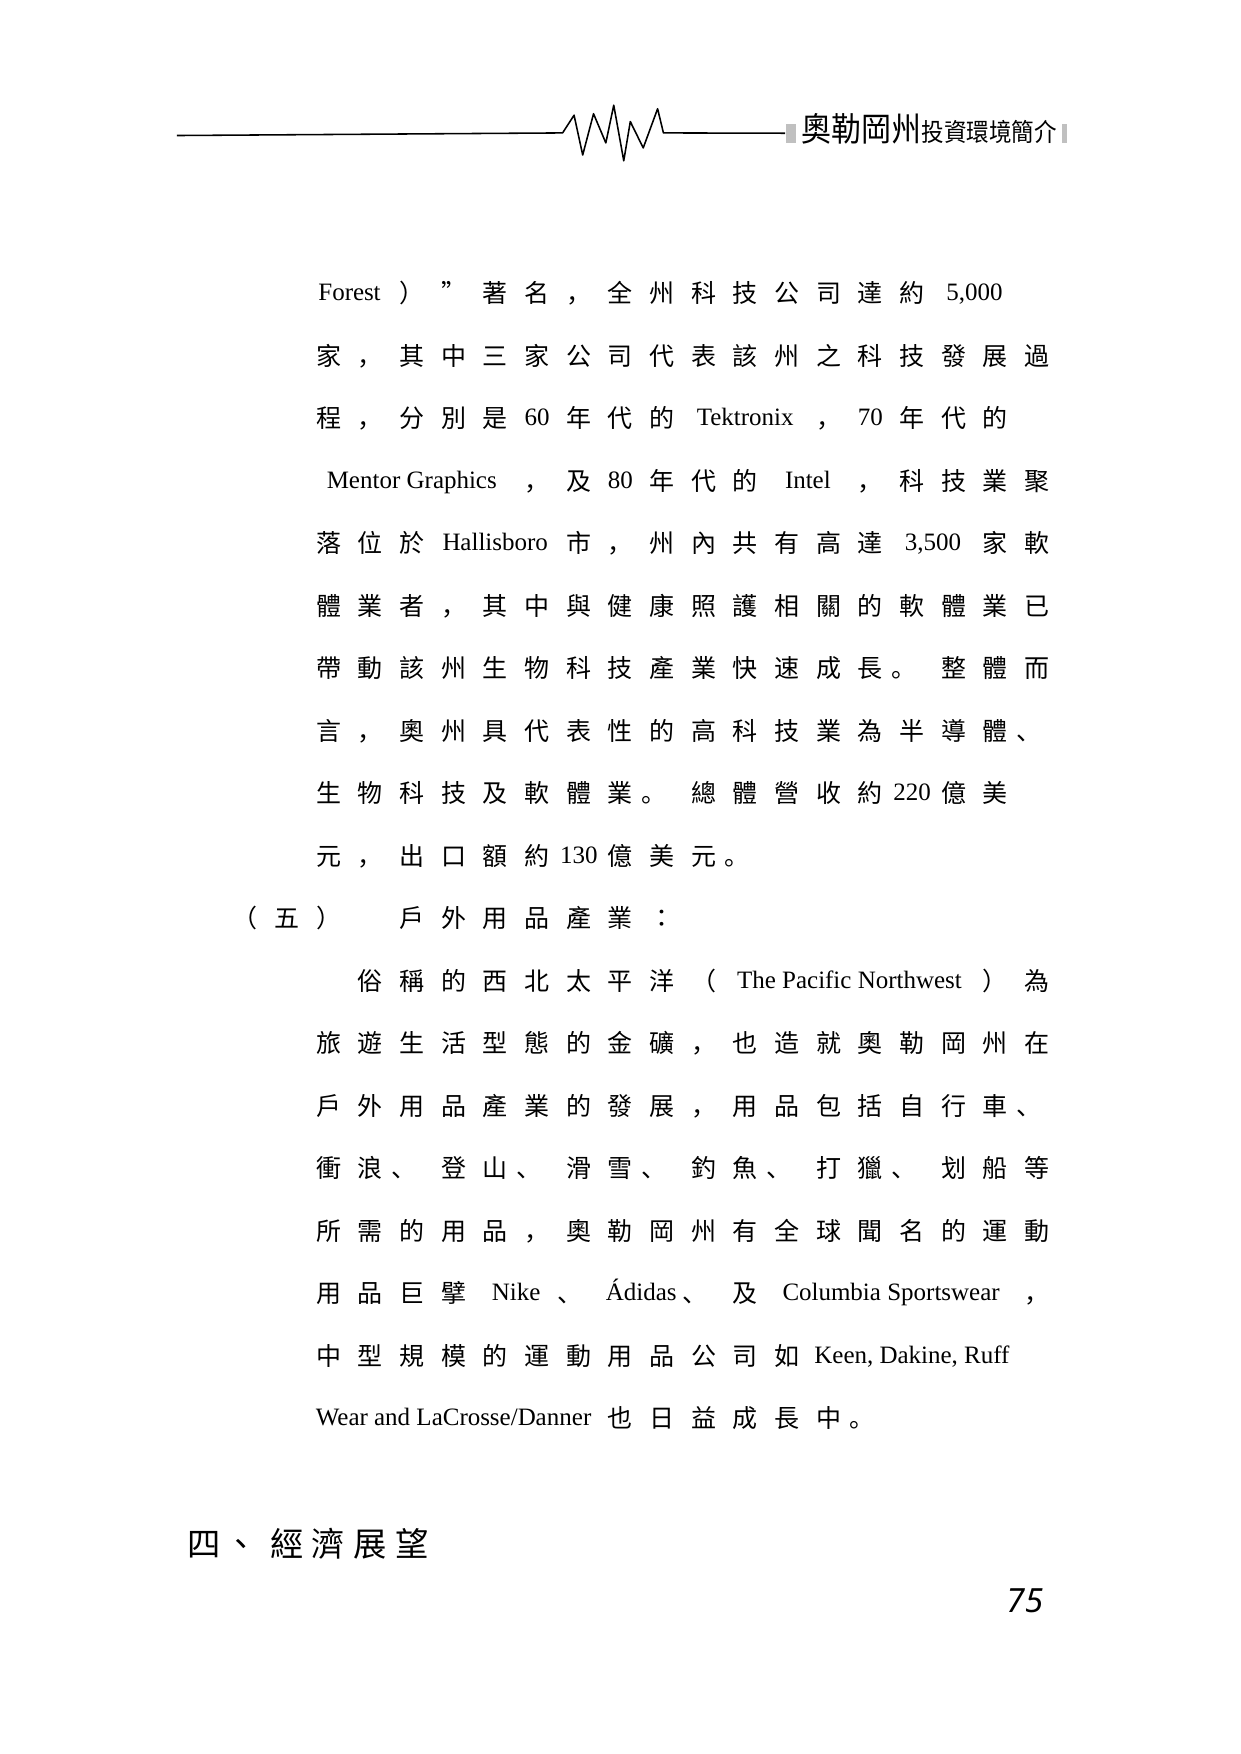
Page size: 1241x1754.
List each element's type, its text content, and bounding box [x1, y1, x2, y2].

text 四、經濟展望 [183, 1500, 1058, 1563]
text （五） 戶外用品產業： [207, 875, 1058, 938]
text 俗稱的西北太平洋（The Pacific Northwest）為旅遊生活型態的金礦，也造就奧勒岡州在戶外用品產業的發展，用品包括自行車、衝浪、登山、滑雪、釣魚、打獵、划船等所需的用品，奧勒岡州有全球聞名的運動用品巨擘Nike、Ádidas、及Columbia Sportswear，中型規模的運動用品公司如Keen, Dakine, Ruff Wear and LaCrosse/Danner也日益成長中。 [281, 938, 1058, 1438]
text Forest）”著名，全州科技公司達約5,000家，其中三家公司代表該州之科技發展過程，分別是60年代的Tektronix，70年代的Mentor Graphics，及80年代的Intel，科技業聚落位於Hallisboro市，州內共有高達3,500家軟體業者，其中與健康照護相關的軟體業已帶動該州生物科技產業快速成長。整體而言，奧州具代表性的高科技業為半導體、生物科技及軟體業。總體營收約220億美元，出口額約130億美元。 [281, 250, 1058, 875]
